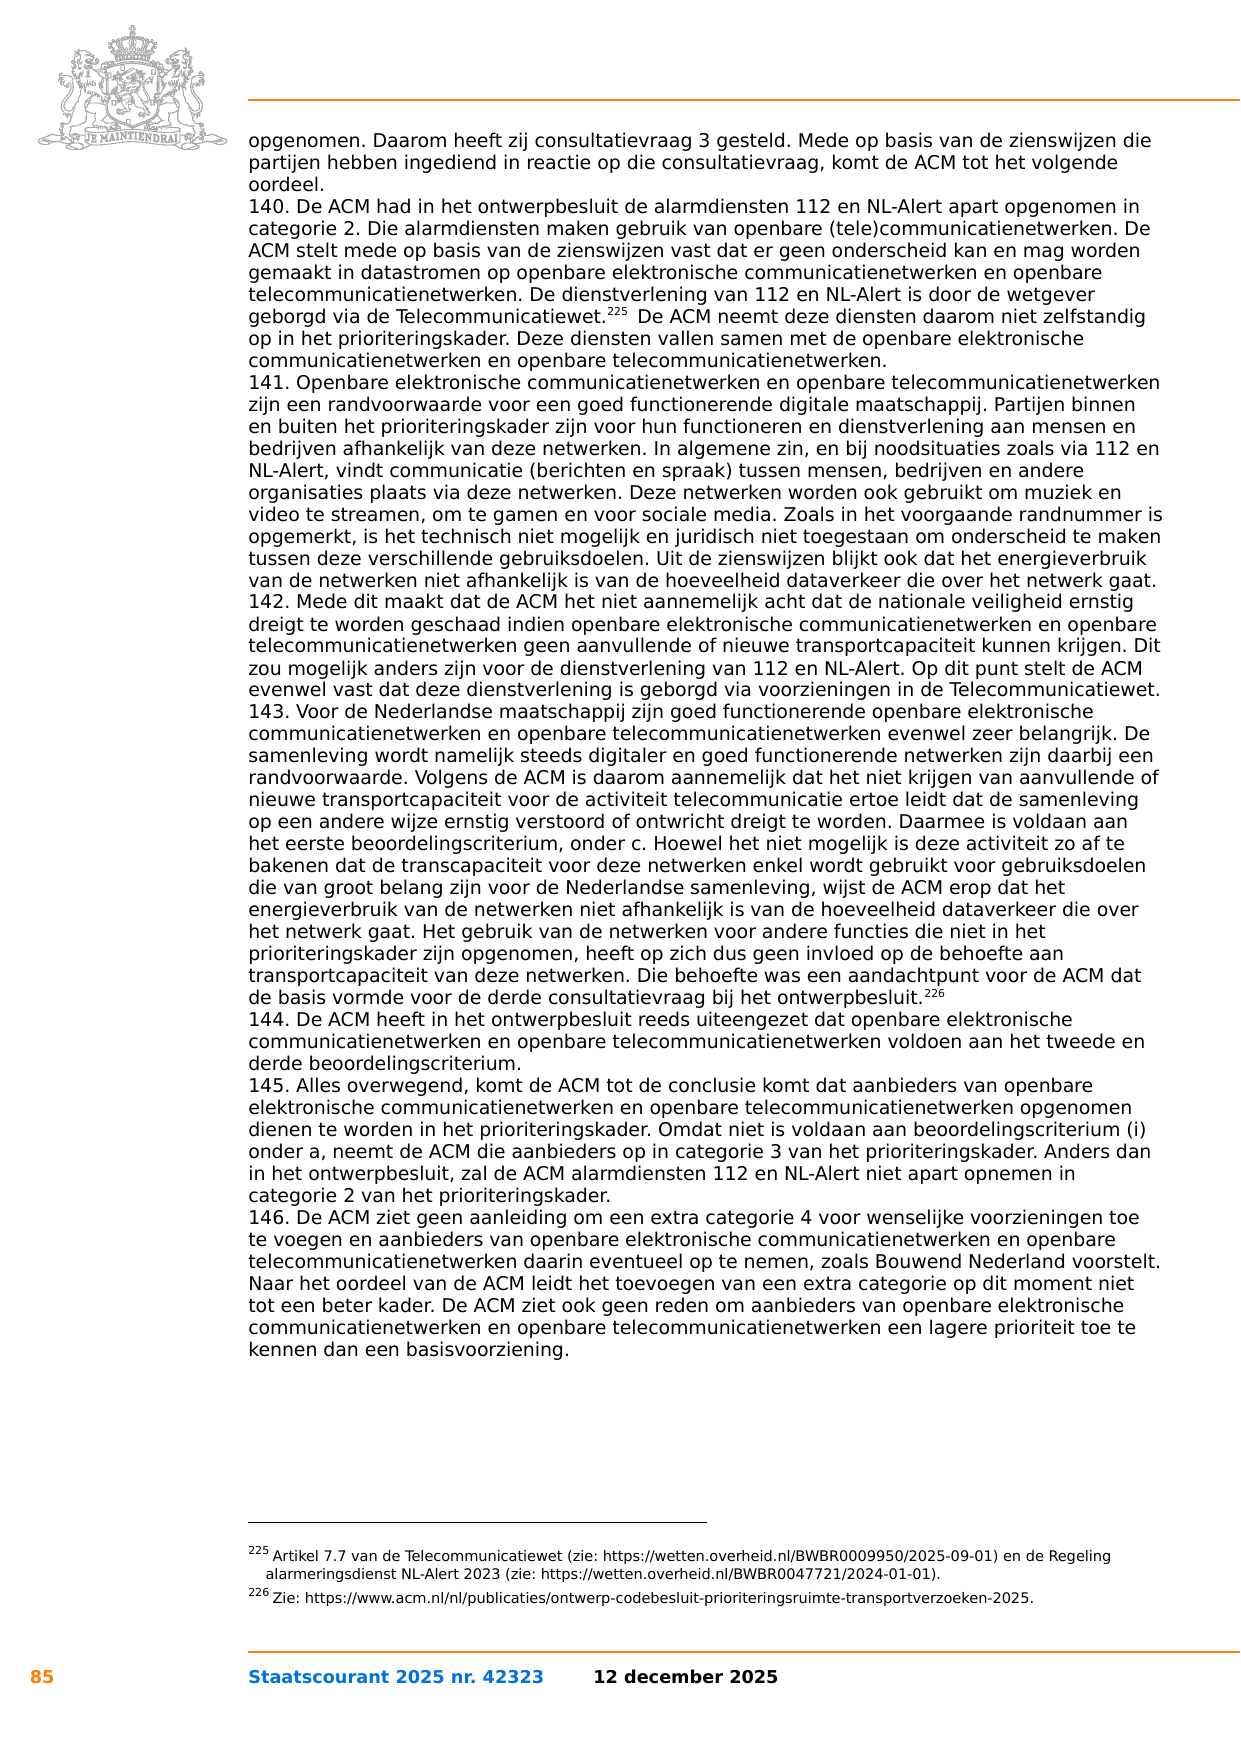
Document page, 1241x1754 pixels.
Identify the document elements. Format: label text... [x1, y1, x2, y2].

text 145. Alles overwegend, komt de ACM tot de conclusie komt dat aanbieders van openbare elektronische communicatienetwerken en openbare telecommunicatienetwerken opgenomen dienen te worden in het prioriteringskader. Omdat niet is voldaan aan beoordelingscriterium (i) onder a, neemt de ACM die aanbieders op in categorie 3 van het prioriteringskader. Anders dan in het ontwerpbesluit, zal de ACM alarmdiensten 112 en NL-Alert niet apart opnemen in categorie 2 van het prioriteringskader. [248, 1075, 1163, 1207]
text 142. Mede dit maakt dat de ACM het niet aannemelijk acht dat de nationale veiligheid ernstig dreigt te worden geschaad indien openbare elektronische communicatienetwerken en openbare telecommunicatienetwerken geen aanvullende of nieuwe transportcapaciteit kunnen krijgen. Dit zou mogelijk anders zijn voor de dienstverlening van 112 en NL-Alert. Op dit punt stelt de ACM evenwel vast dat deze dienstverlening is geborgd via voorzieningen in de Telecommunicatiewet. [248, 591, 1163, 701]
text Zie: https://www.acm.nl/nl/publicaties/ontwerp-codebesluit-prioriteringsruimte-transportverzoeken-2025. [248, 1586, 1163, 1608]
text Artikel 7.7 van de Telecommunicatiewet (zie: https://wetten.overheid.nl/BWBR0009950/2025-09-01) en de Regeling alarmeringsdienst NL-Alert 2023 (zie: https://wetten.overheid.nl/BWBR0047721/2024-01-01). [248, 1544, 1163, 1583]
picture [38, 25, 227, 150]
text 143. Voor de Nederlandse maatschappij zijn goed functionerende openbare elektronische communicatienetwerken en openbare telecommunicatienetwerken evenwel zeer belangrijk. De samenleving wordt namelijk steeds digitaler en goed functionerende netwerken zijn daarbij een randvoorwaarde. Volgens de ACM is daarom aannemelijk dat het niet krijgen van aanvullende of nieuwe transportcapaciteit voor de activiteit telecommunicatie ertoe leidt dat de samenleving op een andere wijze ernstig verstoord of ontwricht dreigt te worden. Daarmee is voldaan aan het eerste beoordelingscriterium, onder c. Hoewel het niet mogelijk is deze activiteit zo af te bakenen dat de transcapaciteit voor deze netwerken enkel wordt gebruikt voor gebruiksdoelen die van groot belang zijn voor de Nederlandse samenleving, wijst de ACM erop dat het energieverbruik van de netwerken niet afhankelijk is van de hoeveelheid dataverkeer die over het netwerk gaat. Het gebruik van de netwerken voor andere functies die niet in het prioriteringskader zijn opgenomen, heeft op zich dus geen invloed op de behoefte aan transportcapaciteit van deze netwerken. Die behoefte was een aandachtpunt voor de ACM dat de basis vormde voor de derde consultatievraag bij het ontwerpbesluit. [248, 701, 1163, 1009]
text 141. Openbare elektronische communicatienetwerken en openbare telecommunicatienetwerken zijn een randvoorwaarde voor een goed functionerende digitale maatschappij. Partijen binnen en buiten het prioriteringskader zijn voor hun functioneren en dienstverlening aan mensen en bedrijven afhankelijk van deze netwerken. In algemene zin, en bij noodsituaties zoals via 112 en NL-Alert, vindt communicatie (berichten en spraak) tussen mensen, bedrijven en andere organisaties plaats via deze netwerken. Deze netwerken worden ook gebruikt om muziek en video te streamen, om te gamen en voor sociale media. Zoals in het voorgaande randnummer is opgemerkt, is het technisch niet mogelijk en juridisch niet toegestaan om onderscheid te maken tussen deze verschillende gebruiksdoelen. Uit de zienswijzen blijkt ook dat het energieverbruik van de netwerken niet afhankelijk is van de hoeveelheid dataverkeer die over het netwerk gaat. [248, 372, 1163, 591]
text 140. De ACM had in het ontwerpbesluit de alarmdiensten 112 en NL-Alert apart opgenomen in categorie 2. Die alarmdiensten maken gebruik van openbare (tele)communicatienetwerken. De ACM stelt mede op basis van de zienswijzen vast dat er geen onderscheid kan en mag worden gemaakt in datastromen op openbare elektronische communicatienetwerken en openbare telecommunicatienetwerken. De dienstverlening van 112 en NL-Alert is door de wetgever geborgd via de Telecommunicatiewet. De ACM neemt deze diensten daarom niet zelfstandig op in het prioriteringskader. Deze diensten vallen samen met de openbare elektronische communicatienetwerken en openbare telecommunicatienetwerken. [248, 196, 1163, 372]
text 146. De ACM ziet geen aanleiding om een extra categorie 4 voor wenselijke voorzieningen toe te voegen en aanbieders van openbare elektronische communicatienetwerken en openbare telecommunicatienetwerken daarin eventueel op te nemen, zoals Bouwend Nederland voorstelt. Naar het oordeel van de ACM leidt het toevoegen van een extra categorie op dit moment niet tot een beter kader. De ACM ziet ook geen reden om aanbieders van openbare elektronische communicatienetwerken en openbare telecommunicatienetwerken een lagere prioriteit toe te kennen dan een basisvoorziening. [248, 1207, 1163, 1361]
text 144. De ACM heeft in het ontwerpbesluit reeds uiteengezet dat openbare elektronische communicatienetwerken en openbare telecommunicatienetwerken voldoen aan het tweede en derde beoordelingscriterium. [248, 1009, 1163, 1075]
text opgenomen. Daarom heeft zij consultatievraag 3 gesteld. Mede op basis van de zienswijzen die partijen hebben ingediend in reactie op die consultatievraag, komt de ACM tot het volgende oordeel. [248, 130, 1163, 196]
